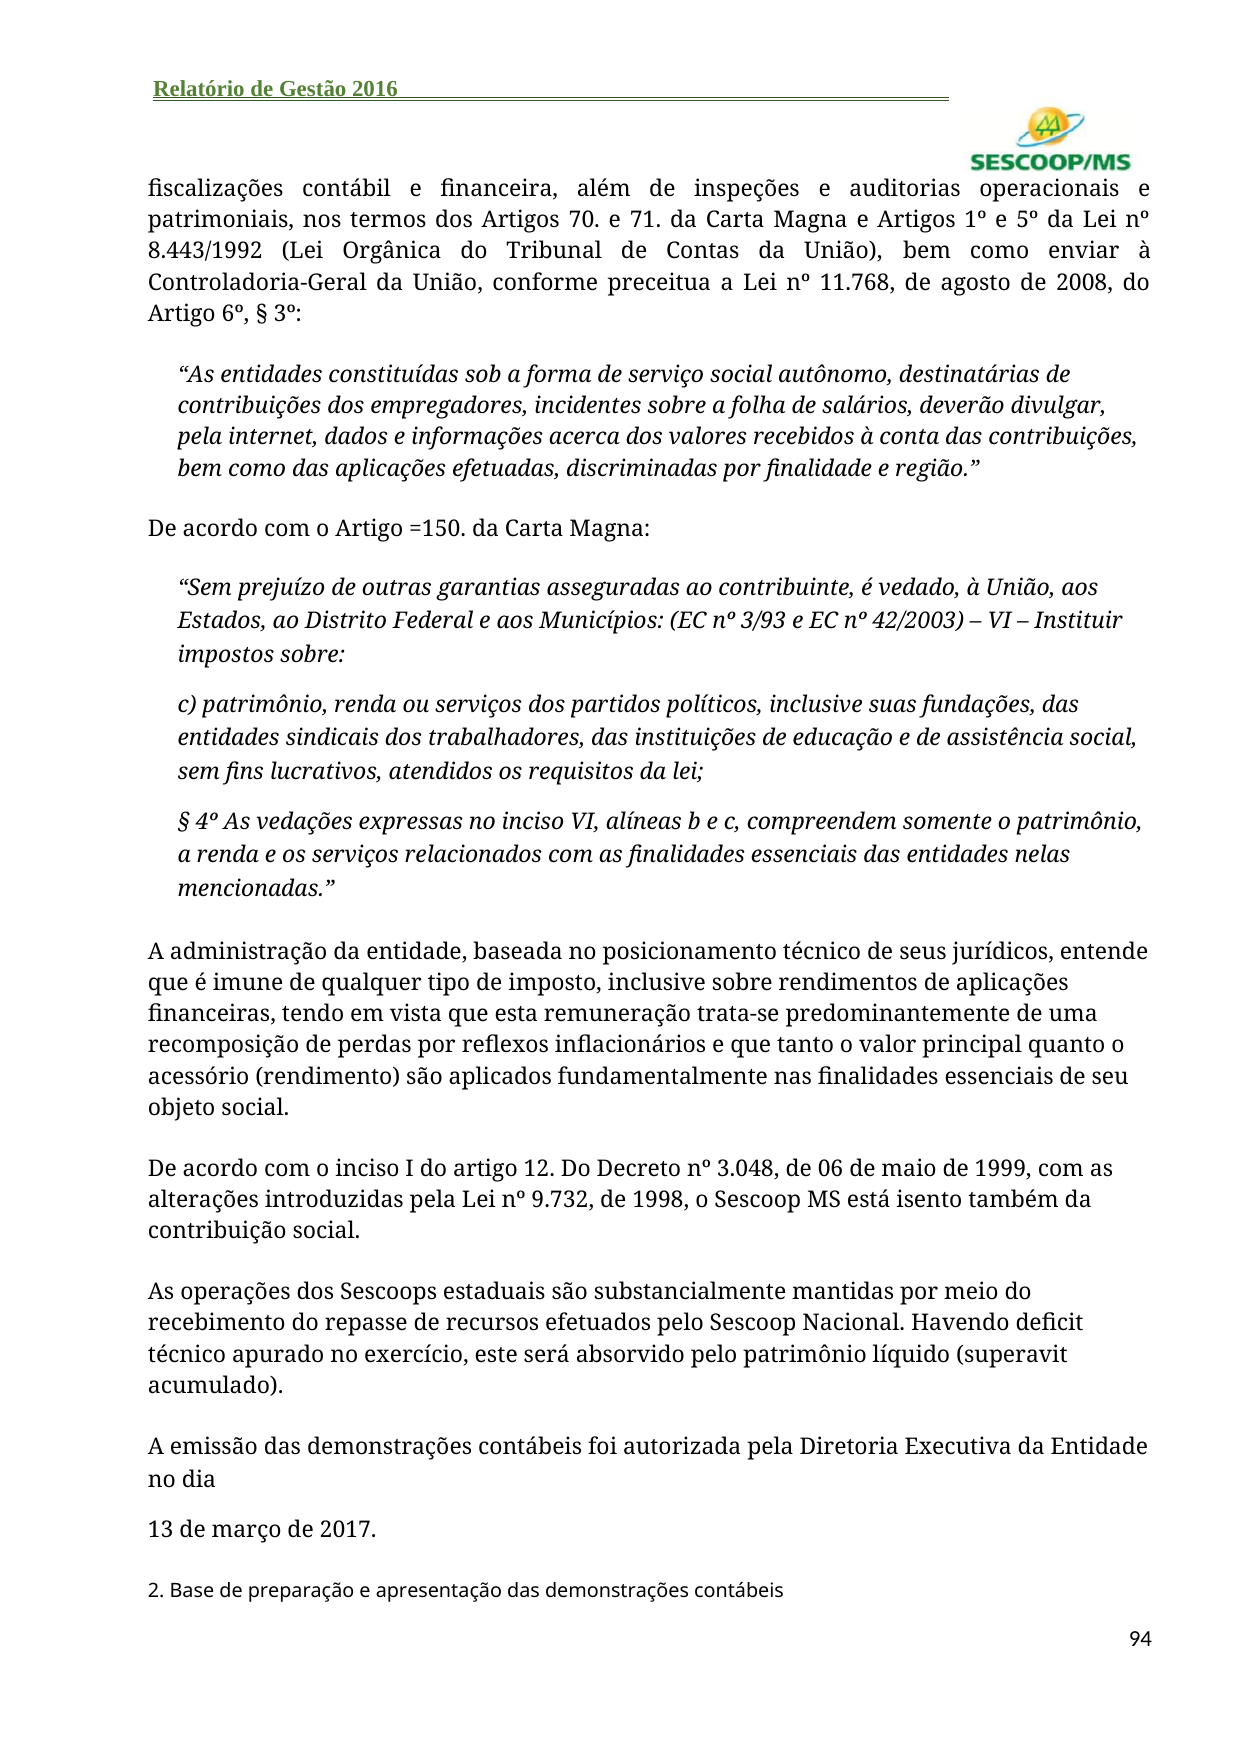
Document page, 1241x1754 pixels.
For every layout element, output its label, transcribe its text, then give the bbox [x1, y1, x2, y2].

text A emissão das demonstrações contábeis foi autorizada pela Diretoria Executiva da Entidade no dia [148, 1429, 1152, 1494]
text 13 de março de 2017. [148, 1513, 1152, 1544]
text “As entidades constituídas sob a forma de serviço social autônomo, destinatárias de contribuições dos empregadores, incidentes sobre a folha de salários, deverão divulgar, pela internet, dados e informações acerca dos valores recebidos à conta das contribuições, bem como das aplicações efetuadas, discriminadas por finalidade e região.” [177, 358, 1152, 483]
text “Sem prejuízo de outras garantias asseguradas ao contribuinte, é vedado, à União, aos Estados, ao Distrito Federal e aos Municípios: (EC nº 3/93 e EC nº 42/2003) – VI – Instituir impostos sobre: [177, 571, 1152, 669]
text § 4º As vedações expressas no inciso VI, alíneas b e c, compreendem somente o patrimônio, a renda e os serviços relacionados com as finalidades essenciais das entidades nelas mencionadas.” [177, 805, 1152, 903]
text fiscalizações contábil e financeira, além de inspeções e auditorias operacionais e patrimoniais, nos termos dos Artigos 70. e 71. da Carta Magna e Artigos 1º e 5º da Lei nº 8.443/1992 (Lei Orgânica do Tribunal de Contas da União), bem como enviar à Controladoria-Geral da União, conforme preceitua a Lei nº 11.768, de agosto de 2008, do Artigo 6º, § 3º: [148, 172, 1152, 328]
text 2. Base de preparação e apresentação das demonstrações contábeis [148, 1574, 1152, 1603]
text De acordo com o Artigo =150. da Carta Magna: [148, 512, 1152, 543]
text A administração da entidade, baseada no posicionamento técnico de seus jurídicos, entende que é imune de qualquer tipo de imposto, inclusive sobre rendimentos de aplicações financeiras, tendo em vista que esta remuneração trata-se predominantemente de uma recomposição de perdas por reflexos inflacionários e que tanto o valor principal quanto o acessório (rendimento) são aplicados fundamentalmente nas finalidades essenciais de seu objeto social. [148, 934, 1152, 1122]
text c) patrimônio, renda ou serviços dos partidos políticos, inclusive suas fundações, das entidades sindicais dos trabalhadores, das instituições de educação e de assistência social, sem fins lucrativos, atendidos os requisitos da lei; [177, 688, 1152, 786]
text De acordo com o inciso I do artigo 12. Do Decreto nº 3.048, de 06 de maio de 1999, com as alterações introduzidas pela Lei nº 9.732, de 1998, o Sescoop MS está isento também da contribuição social. [148, 1152, 1152, 1245]
text As operações dos Sescoops estaduais são substancialmente mantidas por meio do recebimento do repasse de recursos efetuados pelo Sescoop Nacional. Havendo deficit técnico apurado no exercício, este será absorvido pelo patrimônio líquido (superavit acumulado). [148, 1275, 1152, 1400]
